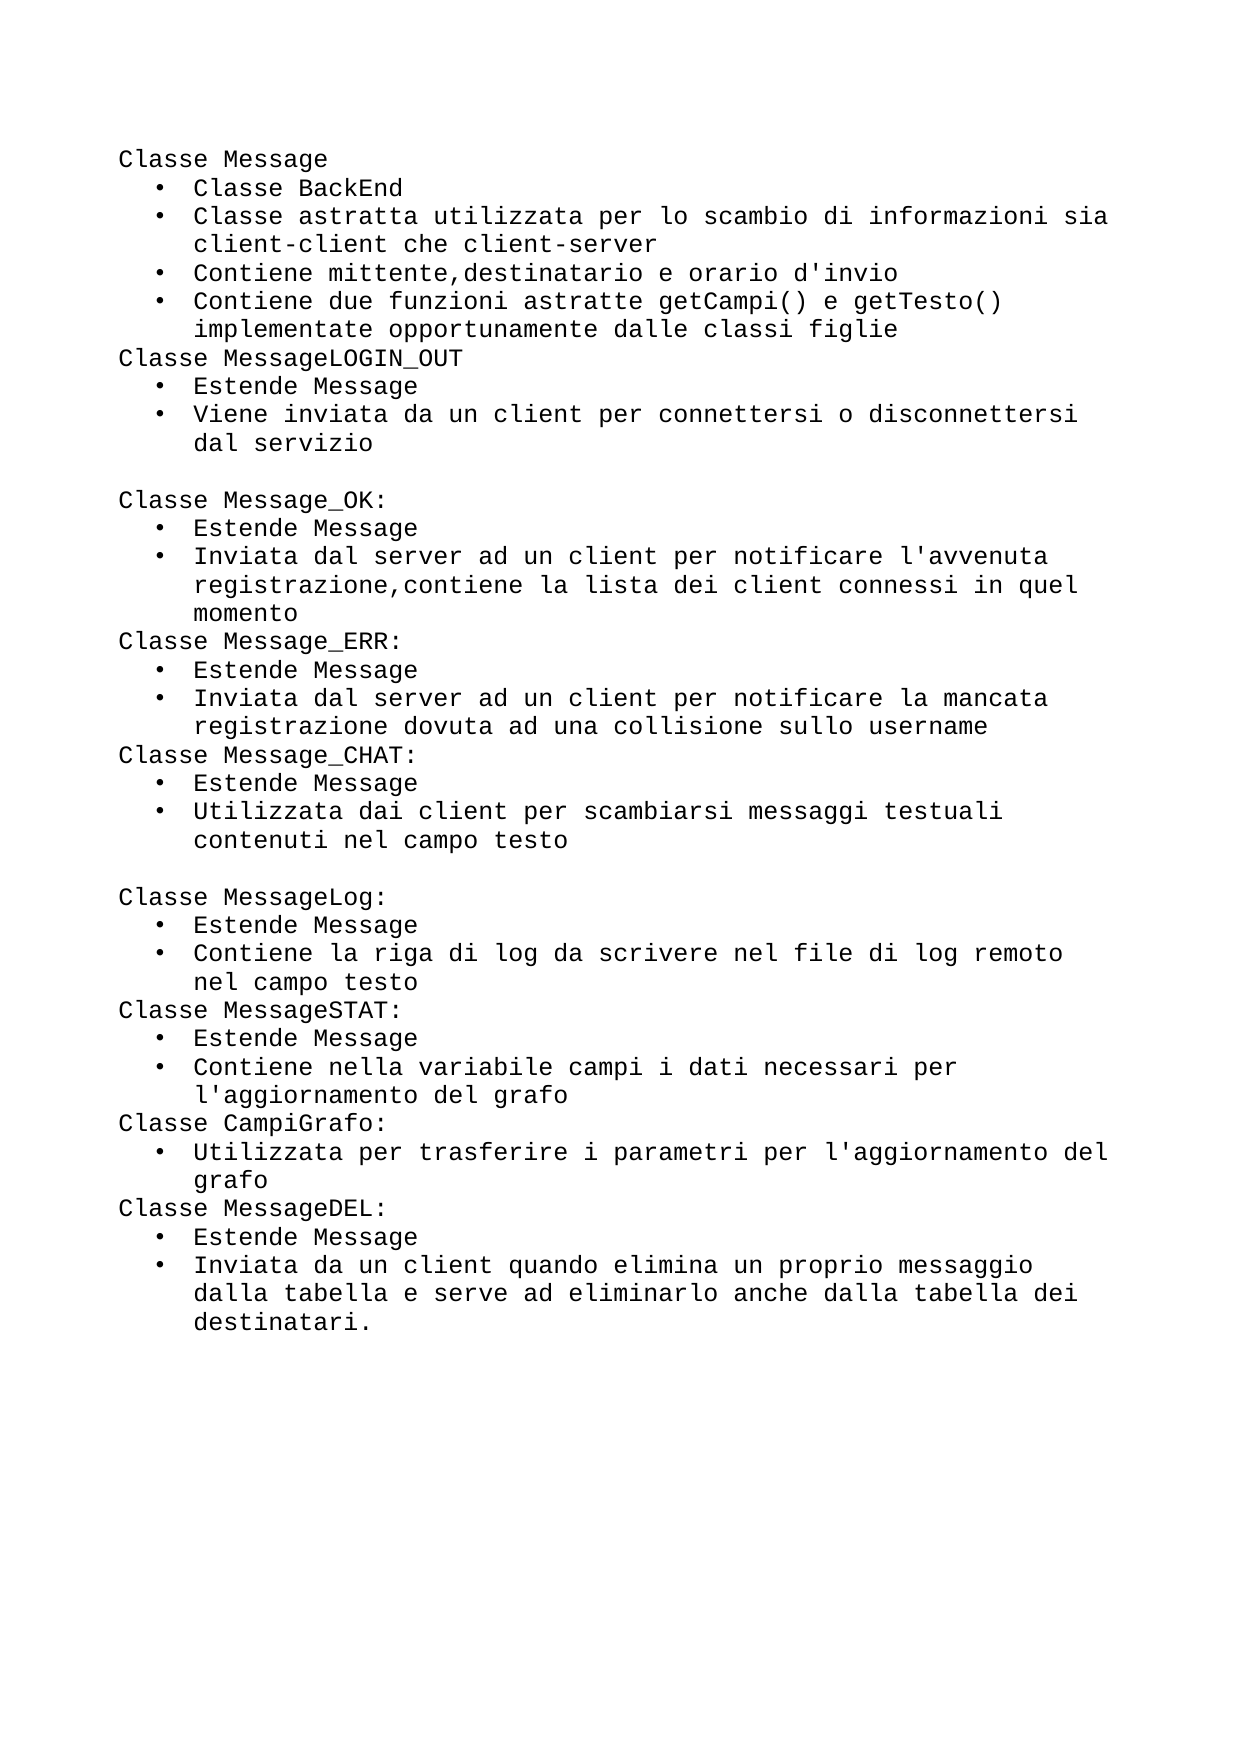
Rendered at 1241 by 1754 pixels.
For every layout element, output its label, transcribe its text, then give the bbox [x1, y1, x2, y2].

list Estende Message [156, 657, 1122, 686]
text Classe MessageDEL: [118, 1196, 1122, 1224]
list Estende Message [156, 1224, 1122, 1253]
list Estende Message [156, 516, 1122, 544]
list Estende Message [156, 771, 1122, 799]
list Classe astratta utilizzata per lo scambio di informazioni sia client-client che client-server [156, 203, 1122, 260]
list Contiene due funzioni astratte getCampi() e getTesto() implementate opportunamente dalle classi figlie [156, 288, 1122, 345]
text Classe MessageSTAT: [118, 998, 1122, 1026]
list Contiene mittente,destinatario e orario d'invio [156, 260, 1122, 288]
list Classe BackEnd [156, 175, 1122, 203]
text Classe MessageLOGIN_OUT [118, 345, 1122, 373]
list Utilizzata dai client per scambiarsi messaggi testuali contenuti nel campo testo [156, 799, 1122, 856]
list Estende Message [156, 913, 1122, 941]
list Utilizzata per trasferire i parametri per l'aggiornamento del grafo [156, 1139, 1122, 1196]
text Classe CampiGrafo: [118, 1111, 1122, 1139]
list Viene inviata da un client per connettersi o disconnettersi dal servizio [156, 402, 1122, 458]
text Classe Message [118, 147, 1122, 175]
list Estende Message [156, 1026, 1122, 1054]
list Inviata da un client quando elimina un proprio messaggio dalla tabella e serve ad eliminarlo anche dalla tabella dei destinatari. [156, 1253, 1122, 1338]
text Classe Message_ERR: [118, 629, 1122, 657]
list Contiene la riga di log da scrivere nel file di log remoto nel campo testo [156, 941, 1122, 998]
list Inviata dal server ad un client per notificare l'avvenuta registrazione,contiene la lista dei client connessi in quel momento [156, 544, 1122, 629]
list Estende Message [156, 373, 1122, 402]
list Inviata dal server ad un client per notificare la mancata registrazione dovuta ad una collisione sullo username [156, 686, 1122, 742]
text Classe MessageLog: [118, 884, 1122, 913]
list Contiene nella variabile campi i dati necessari per l'aggiornamento del grafo [156, 1054, 1122, 1111]
text Classe Message_OK: [118, 487, 1122, 516]
text Classe Message_CHAT: [118, 742, 1122, 771]
